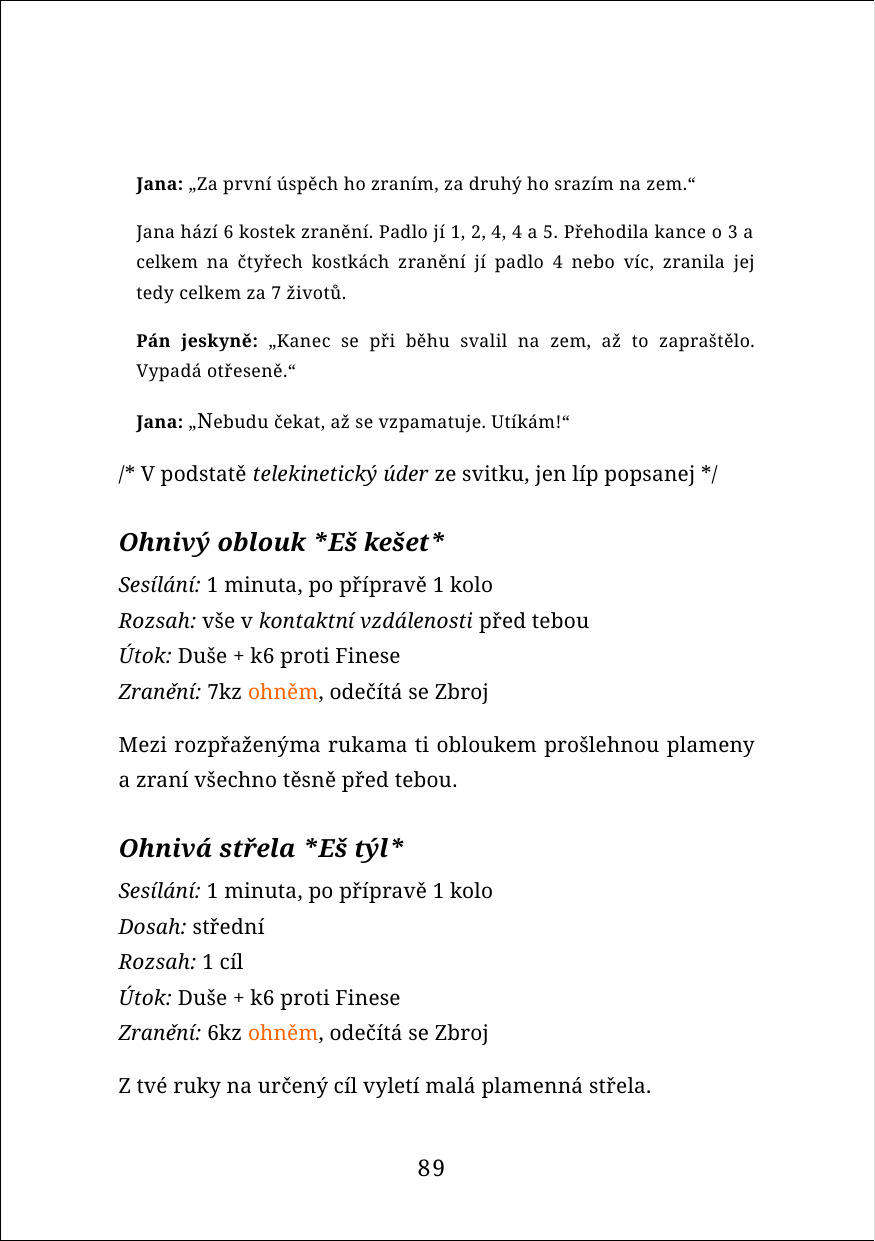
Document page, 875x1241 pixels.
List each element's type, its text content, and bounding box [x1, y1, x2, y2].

text Jana hází 6 kostek zranění. Padlo jí 1, 2, 4, 4 a 5. Přehodila kance o 3 a celkem na čtyřech kostkách zranění jí padlo 4 nebo víc, zranila jej tedy celkem za 7 životů. [136, 220, 756, 304]
text Sesílání: 1 minuta, po přípravě 1 kolo Rozsah: vše v kontaktní vzdálenosti před tebou Útok: Duše + k6 proti Finese Zranění: 7kz ohněm, odečítá se Zbroj [118, 570, 756, 705]
text Pán jeskyně: „Kanec se při běhu svalil na zem, až to zapraštělo. Vypadá otřeseně.“ [136, 328, 756, 382]
text /* V podstatě telekinetický úder ze svitku, jen líp popsanej */ [118, 459, 756, 488]
subtitle Ohnivý oblouk *Eš kešet* [118, 524, 756, 558]
subtitle Ohnivá střela *Eš týl* [118, 831, 756, 864]
text Jana: „Nebudu čekat, až se vzpamatuje. Utíkám!“ [136, 406, 756, 434]
text Z tvé ruky na určený cíl vyletí malá plamenná střela. [118, 1072, 756, 1100]
text Jana: „Za první úspěch ho zraním, za druhý ho srazím na zem.“ [136, 172, 756, 196]
text Mezi rozpřaženýma rukama ti obloukem prošlehnou plameny a zraní všechno těsně před tebou. [118, 730, 756, 794]
text Sesílání: 1 minuta, po přípravě 1 kolo Dosah: střední Rozsah: 1 cíl Útok: Duše + k6 proti Finese Zranění: 6kz ohněm, odečítá se Zbroj [118, 876, 756, 1047]
